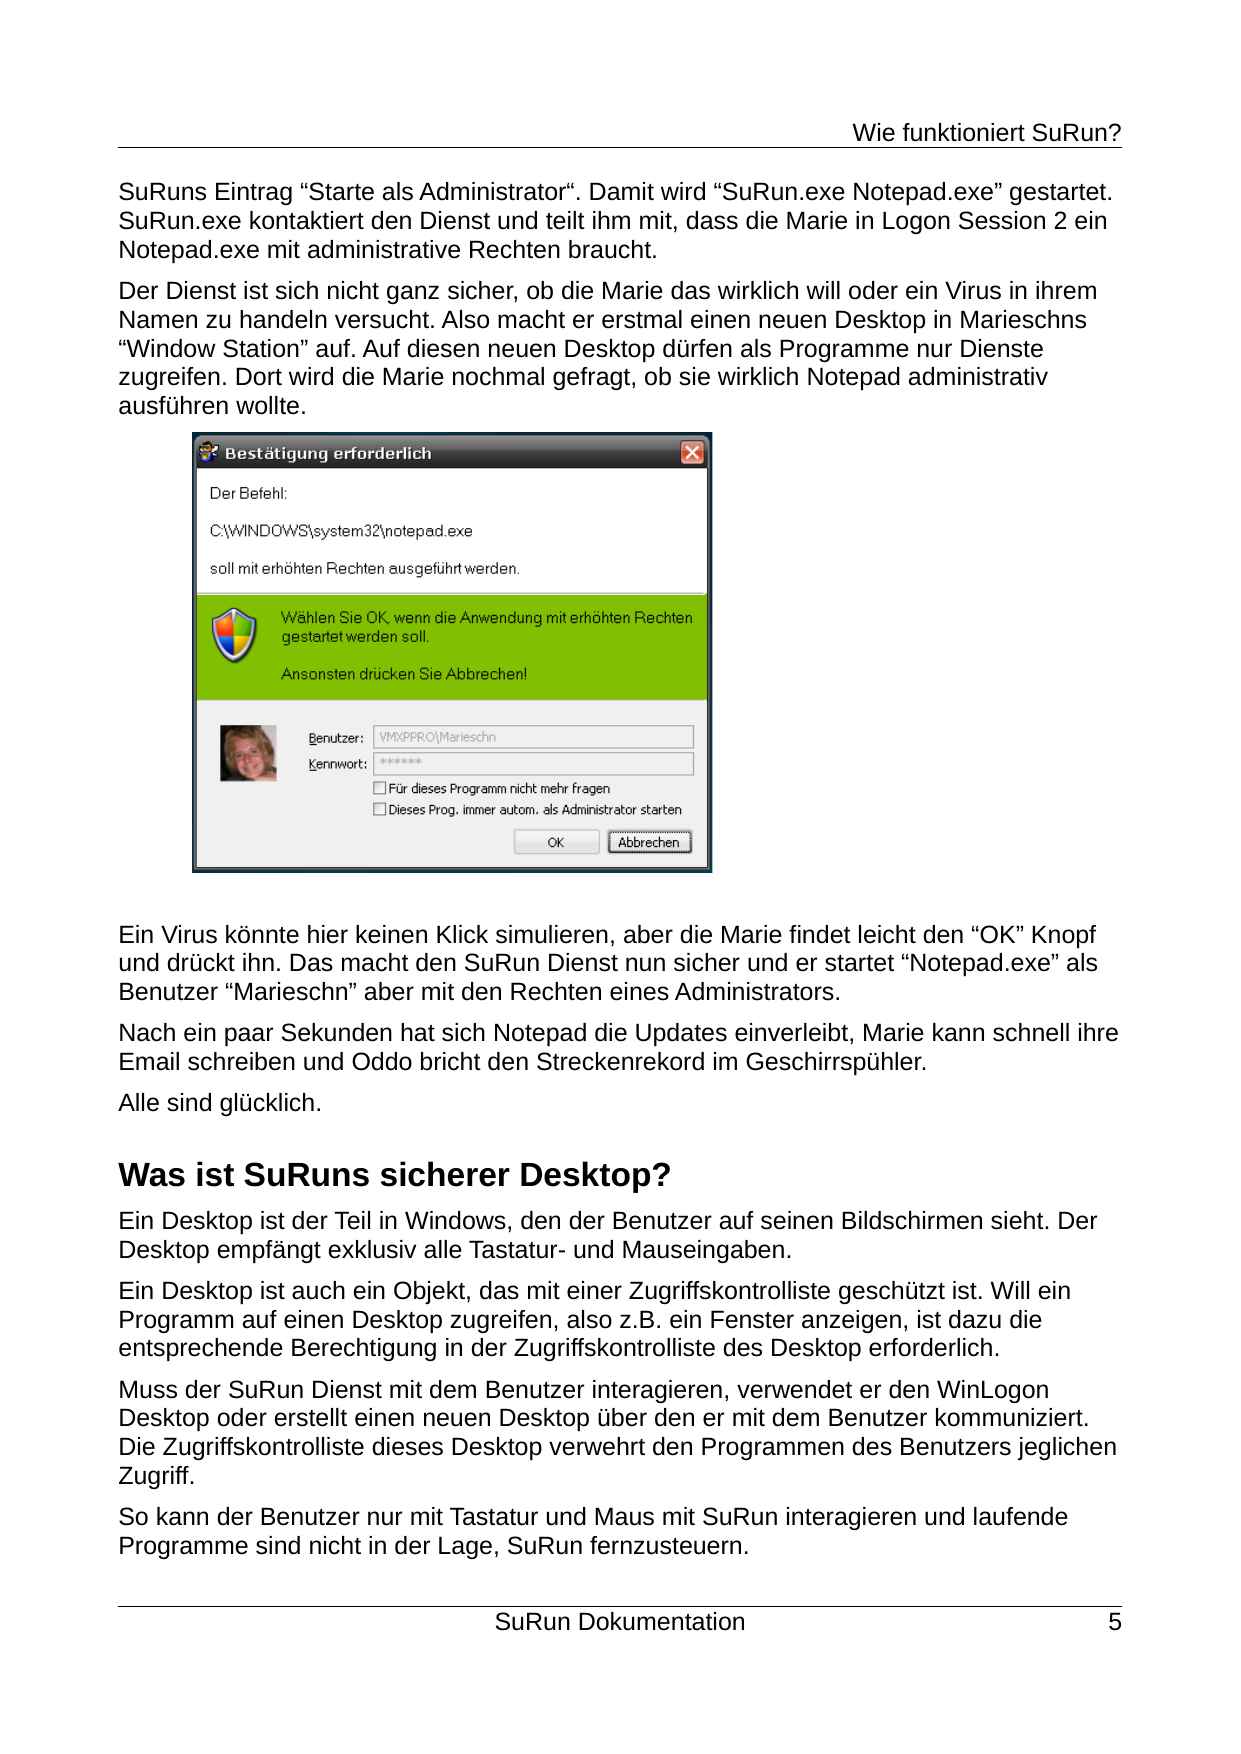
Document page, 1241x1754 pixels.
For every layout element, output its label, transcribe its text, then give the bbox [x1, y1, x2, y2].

text Ein Virus könnte hier keinen Klick simulieren, aber die Marie findet leicht den “OK” Knopf und drückt ihn. Das macht den SuRun Dienst nun sicher und er startet “Notepad.exe” als Benutzer “Marieschn” aber mit den Rechten eines Administrators. [118, 920, 1122, 1006]
subtitle Was ist SuRuns sicherer Desktop? [118, 1155, 1122, 1193]
picture [192, 432, 713, 873]
text Ein Desktop ist der Teil in Windows, den der Benutzer auf seinen Bildschirmen sieht. Der Desktop empfängt exklusiv alle Tastatur- und Mauseingaben. [118, 1206, 1122, 1263]
text So kann der Benutzer nur mit Tastatur und Maus mit SuRun interagieren und laufende Programme sind nicht in der Lage, SuRun fernzusteuern. [118, 1502, 1122, 1559]
text Nach ein paar Sekunden hat sich Notepad die Updates einverleibt, Marie kann schnell ihre Email schreiben und Oddo bricht den Streckenrekord im Geschirrspühler. [118, 1018, 1122, 1076]
text SuRuns Eintrag “Starte als Administrator“. Damit wird “SuRun.exe Notepad.exe” gestartet. SuRun.exe kontaktiert den Dienst und teilt ihm mit, dass die Marie in Logon Session 2 ein Notepad.exe mit administrative Rechten braucht. [118, 177, 1122, 264]
text Alle sind glücklich. [118, 1088, 1122, 1117]
text Ein Desktop ist auch ein Objekt, das mit einer Zugriffskontrolliste geschützt ist. Will ein Programm auf einen Desktop zugreifen, also z.B. ein Fenster anzeigen, ist dazu die entsprechende Berechtigung in der Zugriffskontrolliste des Desktop erforderlich. [118, 1276, 1122, 1362]
text Der Dienst ist sich nicht ganz sicher, ob die Marie das wirklich will oder ein Virus in ihrem Namen zu handeln versucht. Also macht er erstmal einen neuen Desktop in Marieschns “Window Station” auf. Auf diesen neuen Desktop dürfen als Programme nur Dienste zugreifen. Dort wird die Marie nochmal gefragt, ob sie wirklich Notepad administrativ ausführen wollte. [118, 276, 1122, 420]
text Muss der SuRun Dienst mit dem Benutzer interagieren, verwendet er den WinLogon Desktop oder erstellt einen neuen Desktop über den er mit dem Benutzer kommuniziert. Die Zugriffskontrolliste dieses Desktop verwehrt den Programmen des Benutzers jeglichen Zugriff. [118, 1374, 1122, 1489]
